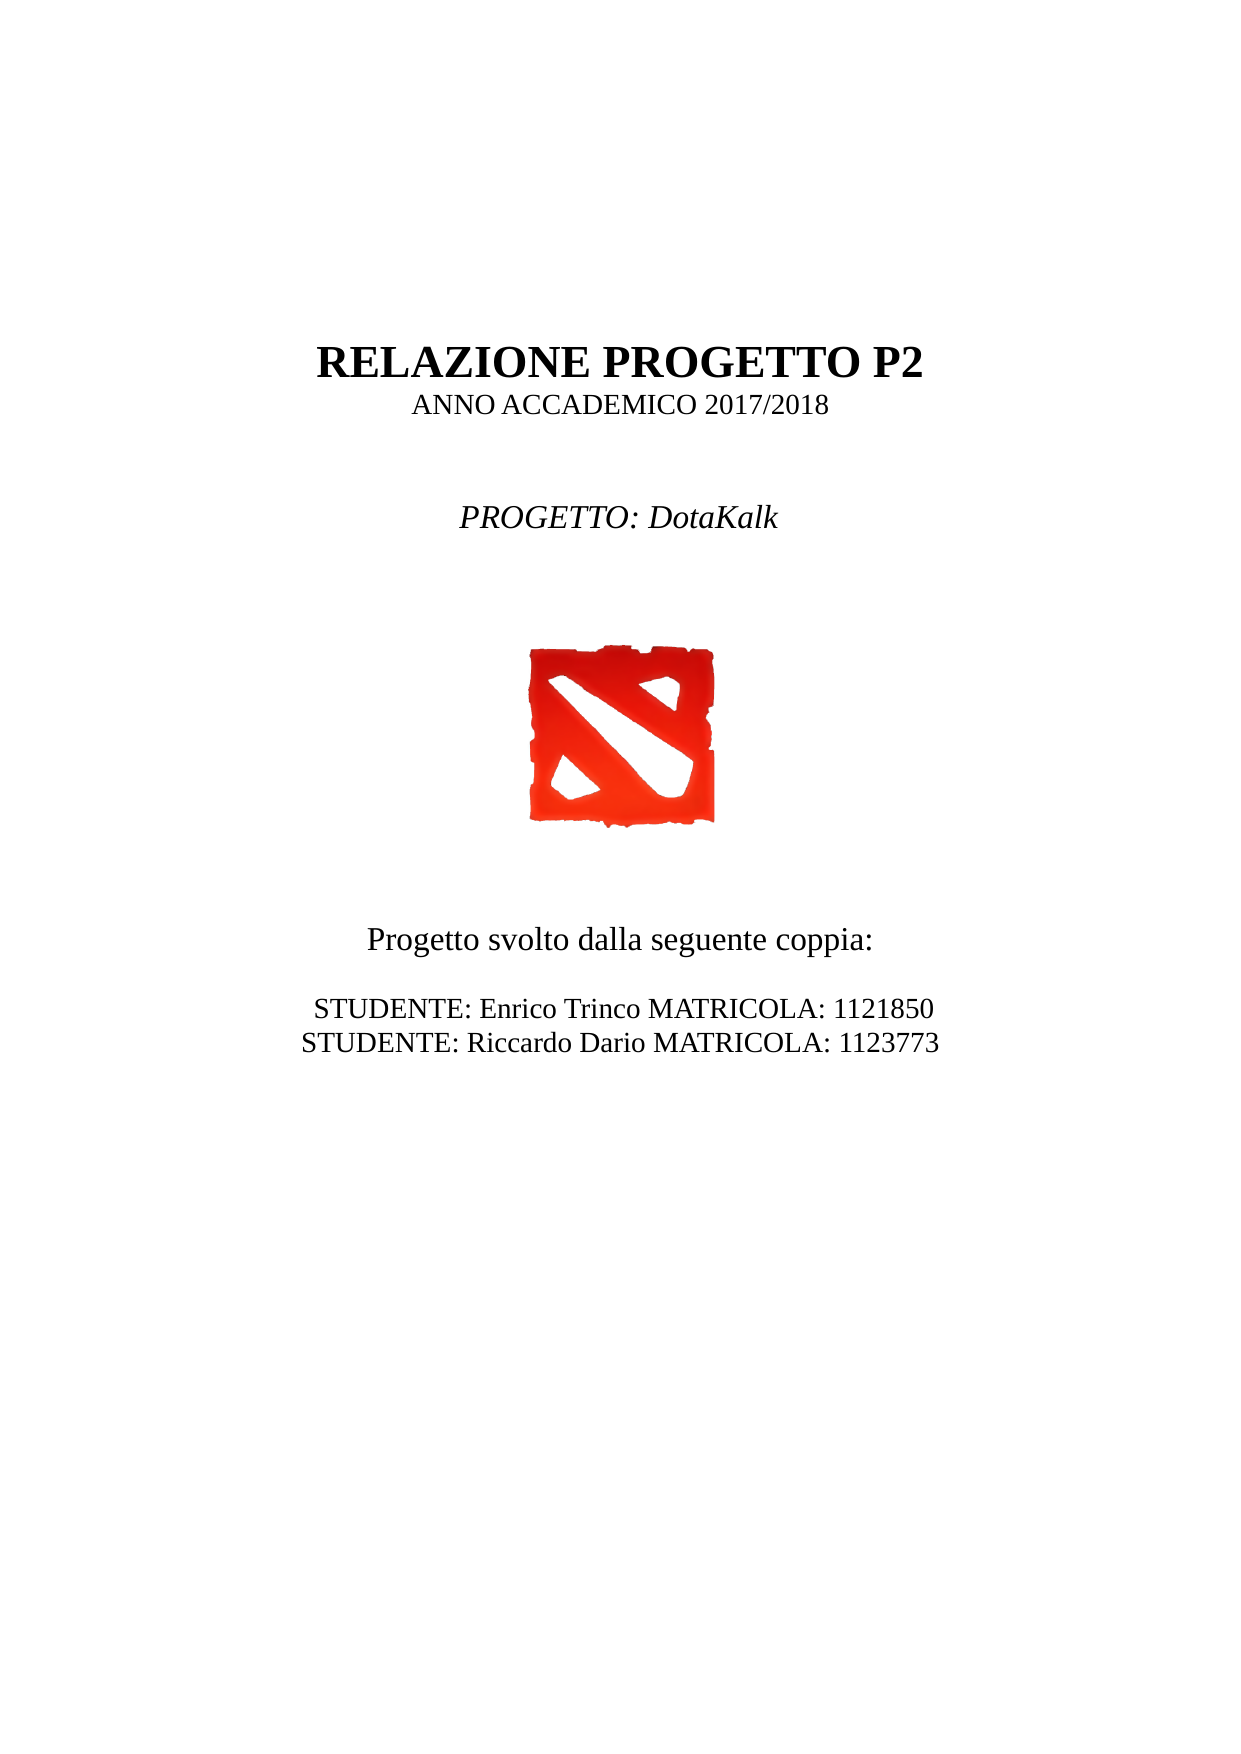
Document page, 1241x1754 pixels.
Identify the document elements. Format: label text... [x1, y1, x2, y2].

picture [567, 625, 715, 646]
text Progetto svolto dalla seguente coppia: [118, 919, 1122, 958]
text STUDENTE: Enrico Trinco MATRICOLA: 1121850 [118, 991, 1122, 1025]
text RELAZIONE PROGETTO P2 [118, 335, 1122, 387]
text STUDENTE: Riccardo Dario MATRICOLA: 1123773 [118, 1025, 1122, 1058]
text ANNO ACCADEMICO 2017/2018 [118, 387, 1122, 421]
text PROGETTO: DotaKalk [118, 498, 1122, 536]
